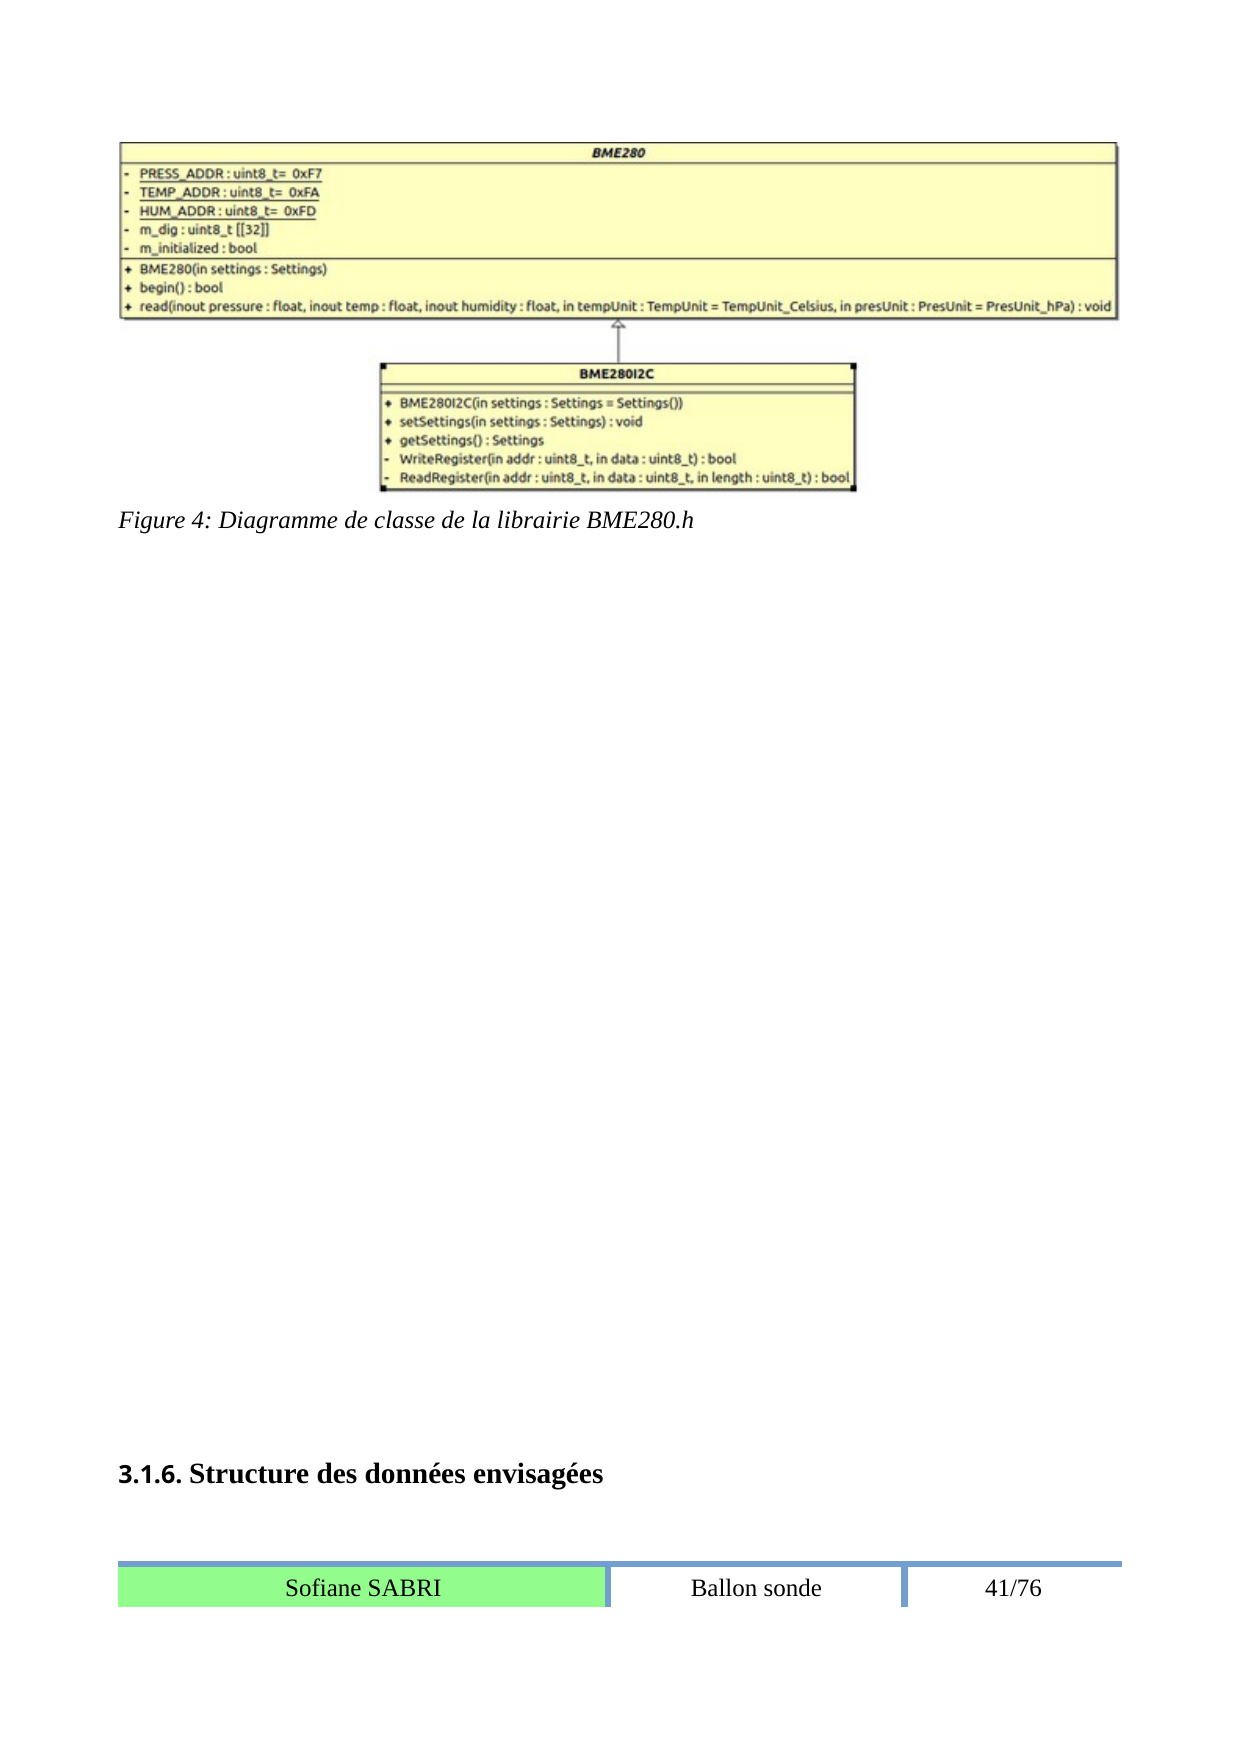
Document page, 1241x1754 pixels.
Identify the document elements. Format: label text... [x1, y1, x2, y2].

subtitle Structure des données envisagées [118, 1456, 1122, 1490]
text Figure 4: Diagramme de classe de la librairie BME280.h [118, 501, 1122, 534]
picture [118, 142, 1123, 501]
